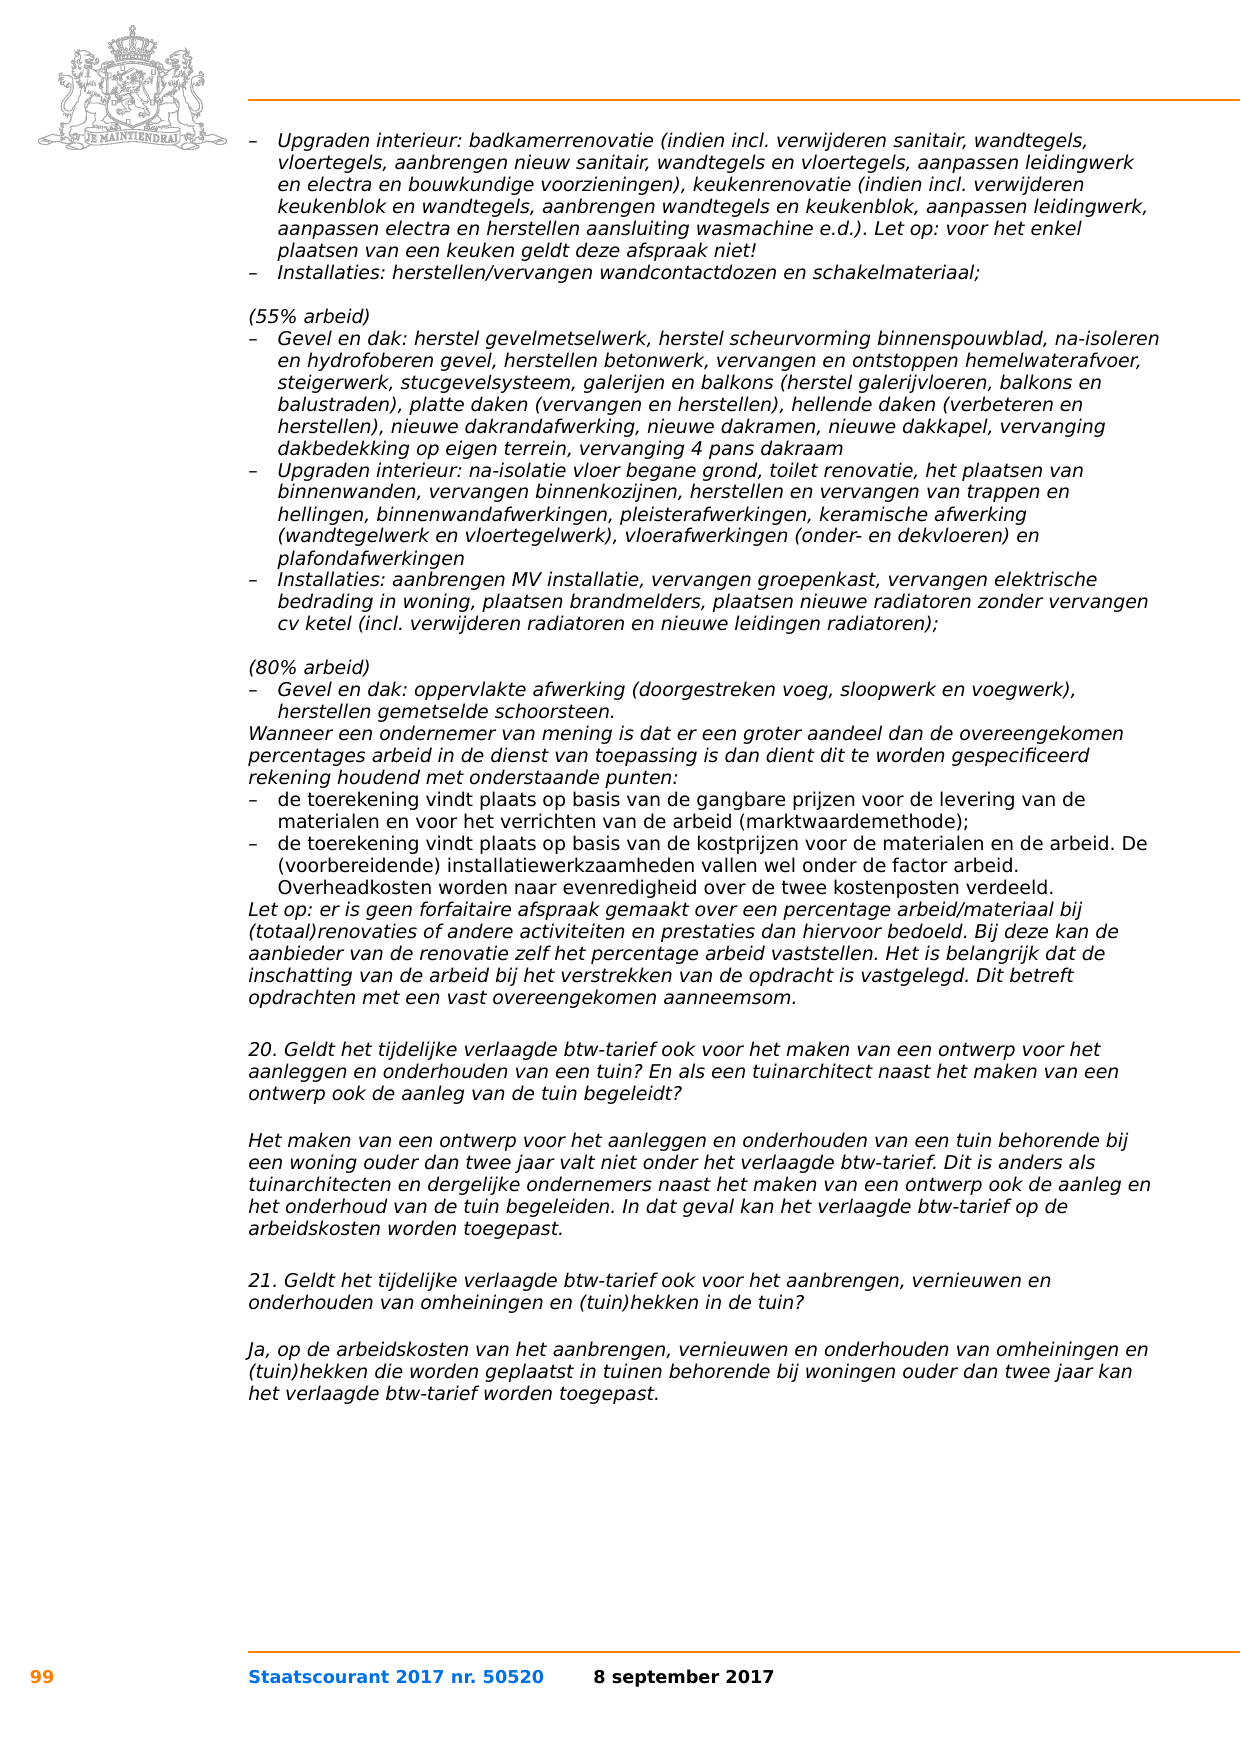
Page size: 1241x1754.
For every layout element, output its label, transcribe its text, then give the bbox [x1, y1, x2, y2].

text Ja, op de arbeidskosten van het aanbrengen, vernieuwen en onderhouden van omheiningen en (tuin)hekken die worden geplaatst in tuinen behorende bij woningen ouder dan twee jaar kan het verlaagde btw-tarief worden toegepast. [248, 1339, 1163, 1404]
text (80% arbeid) [248, 657, 1163, 679]
text – Upgraden interieur: na-isolatie vloer begane grond, toilet renovatie, het plaatsen van binnenwanden, vervangen binnenkozijnen, herstellen en vervangen van trappen en hellingen, binnenwandafwerkingen, pleisterafwerkingen, keramische afwerking (wandtegelwerk en vloertegelwerk), vloerafwerkingen (onder- en dekvloeren) en plafondafwerkingen [248, 459, 1163, 569]
text – Gevel en dak: oppervlakte afwerking (doorgestreken voeg, sloopwerk en voegwerk), herstellen gemetselde schoorsteen. [248, 679, 1163, 723]
text Wanneer een ondernemer van mening is dat er een groter aandeel dan de overeengekomen percentages arbeid in de dienst van toepassing is dan dient dit te worden gespecificeerd rekening houdend met onderstaande punten: [248, 723, 1163, 789]
picture [38, 25, 227, 150]
subtitle 21. Geldt het tijdelijke verlaagde btw-tarief ook voor het aanbrengen, vernieuwen en onderhouden van omheiningen en (tuin)hekken in de tuin? [248, 1270, 1163, 1314]
text – Installaties: aanbrengen MV installatie, vervangen groepenkast, vervangen elektrische bedrading in woning, plaatsen brandmelders, plaatsen nieuwe radiatoren zonder vervangen cv ketel (incl. verwijderen radiatoren en nieuwe leidingen radiatoren); [248, 569, 1163, 635]
subtitle 20. Geldt het tijdelijke verlaagde btw-tarief ook voor het maken van een ontwerp voor het aanleggen en onderhouden van een tuin? En als een tuinarchitect naast het maken van een ontwerp ook de aanleg van de tuin begeleidt? [248, 1039, 1163, 1105]
text – Upgraden interieur: badkamerrenovatie (indien incl. verwijderen sanitair, wandtegels, vloertegels, aanbrengen nieuw sanitair, wandtegels en vloertegels, aanpassen leidingwerk en electra en bouwkundige voorzieningen), keukenrenovatie (indien incl. verwijderen keukenblok en wandtegels, aanbrengen wandtegels en keukenblok, aanpassen leidingwerk, aanpassen electra en herstellen aansluiting wasmachine e.d.). Let op: voor het enkel plaatsen van een keuken geldt deze afspraak niet! [248, 130, 1163, 262]
text Het maken van een ontwerp voor het aanleggen en onderhouden van een tuin behorende bij een woning ouder dan twee jaar valt niet onder het verlaagde btw-tarief. Dit is anders als tuinarchitecten en dergelijke ondernemers naast het maken van een ontwerp ook de aanleg en het onderhoud van de tuin begeleiden. In dat geval kan het verlaagde btw-tarief op de arbeidskosten worden toegepast. [248, 1130, 1163, 1240]
text – Installaties: herstellen/vervangen wandcontactdozen en schakelmateriaal; [248, 262, 1163, 284]
text – de toerekening vindt plaats op basis van de gangbare prijzen voor de levering van de materialen en voor het verrichten van de arbeid (marktwaardemethode); [248, 789, 1163, 833]
text – de toerekening vindt plaats op basis van de kostprijzen voor de materialen en de arbeid. De (voorbereidende) installatiewerkzaamheden vallen wel onder de factor arbeid. Overheadkosten worden naar evenredigheid over de twee kostenposten verdeeld. [248, 833, 1163, 899]
text (55% arbeid) [248, 306, 1163, 328]
text – Gevel en dak: herstel gevelmetselwerk, herstel scheurvorming binnenspouwblad, na-isoleren en hydrofoberen gevel, herstellen betonwerk, vervangen en ontstoppen hemelwaterafvoer, steigerwerk, stucgevelsysteem, galerijen en balkons (herstel galerijvloeren, balkons en balustraden), platte daken (vervangen en herstellen), hellende daken (verbeteren en herstellen), nieuwe dakrandafwerking, nieuwe dakramen, nieuwe dakkapel, vervanging dakbedekking op eigen terrein, vervanging 4 pans dakraam [248, 328, 1163, 459]
text Let op: er is geen forfaitaire afspraak gemaakt over een percentage arbeid/materiaal bij (totaal)renovaties of andere activiteiten en prestaties dan hiervoor bedoeld. Bij deze kan de aanbieder van de renovatie zelf het percentage arbeid vaststellen. Het is belangrijk dat de inschatting van de arbeid bij het verstrekken van de opdracht is vastgelegd. Dit betreft opdrachten met een vast overeengekomen aanneemsom. [248, 899, 1163, 1009]
